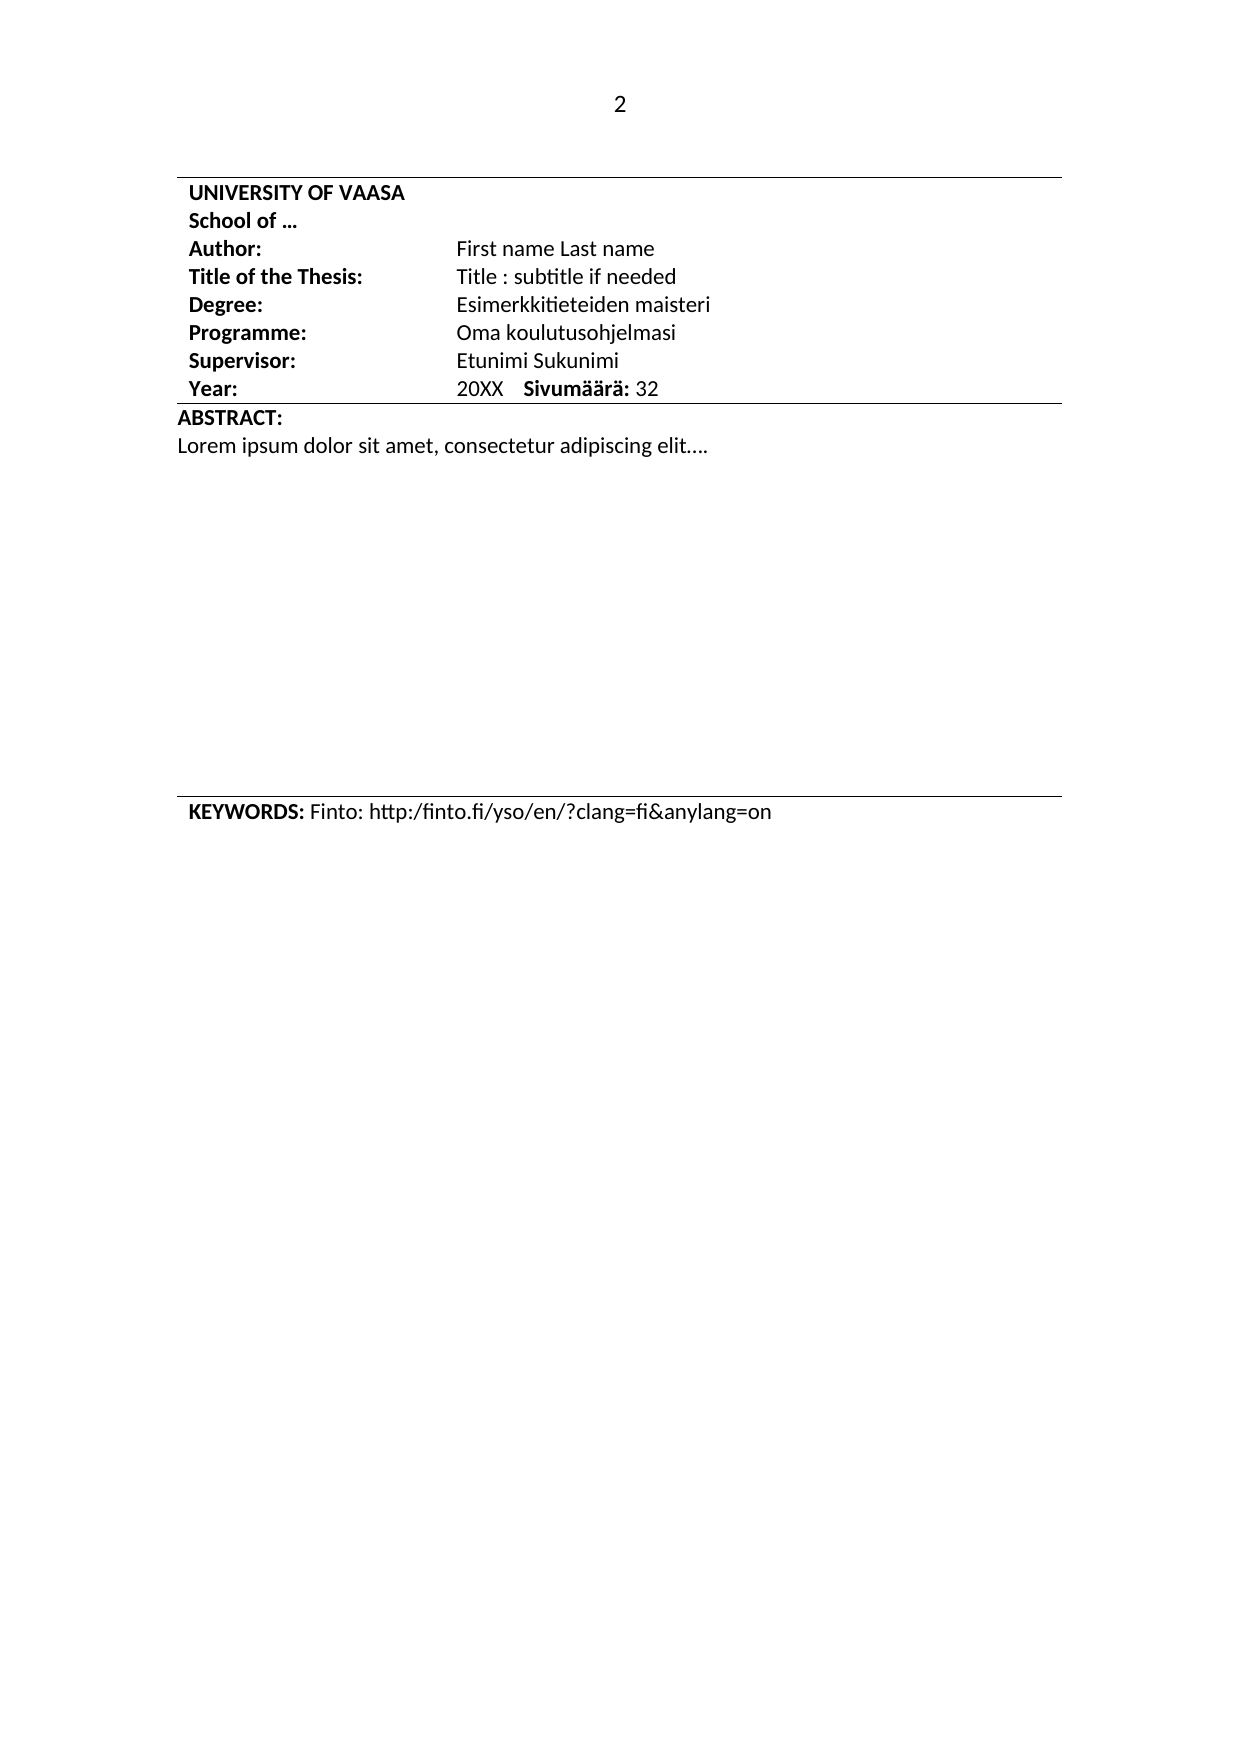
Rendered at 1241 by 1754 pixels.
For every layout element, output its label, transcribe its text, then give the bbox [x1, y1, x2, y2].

table_header KEYWORDS: Finto: http:/finto.fi/yso/en/?clang=fi&anylang=on [177, 797, 1062, 825]
text ABSTRACT: [177, 403, 1063, 431]
text Lorem ipsum dolor sit amet, consectetur adipiscing elit…. [177, 431, 1063, 459]
table_header UNIVERSITY OF VAASA School of … Author: First name Last name Title of the Thesis: Title : subtitle if needed Degree: Esimerkkitieteiden maisteri Programme: Oma koulutusohjelmasi Supervisor: Etunimi Sukunimi Year: 20XX Sivumäärä: 32 [177, 178, 1062, 402]
